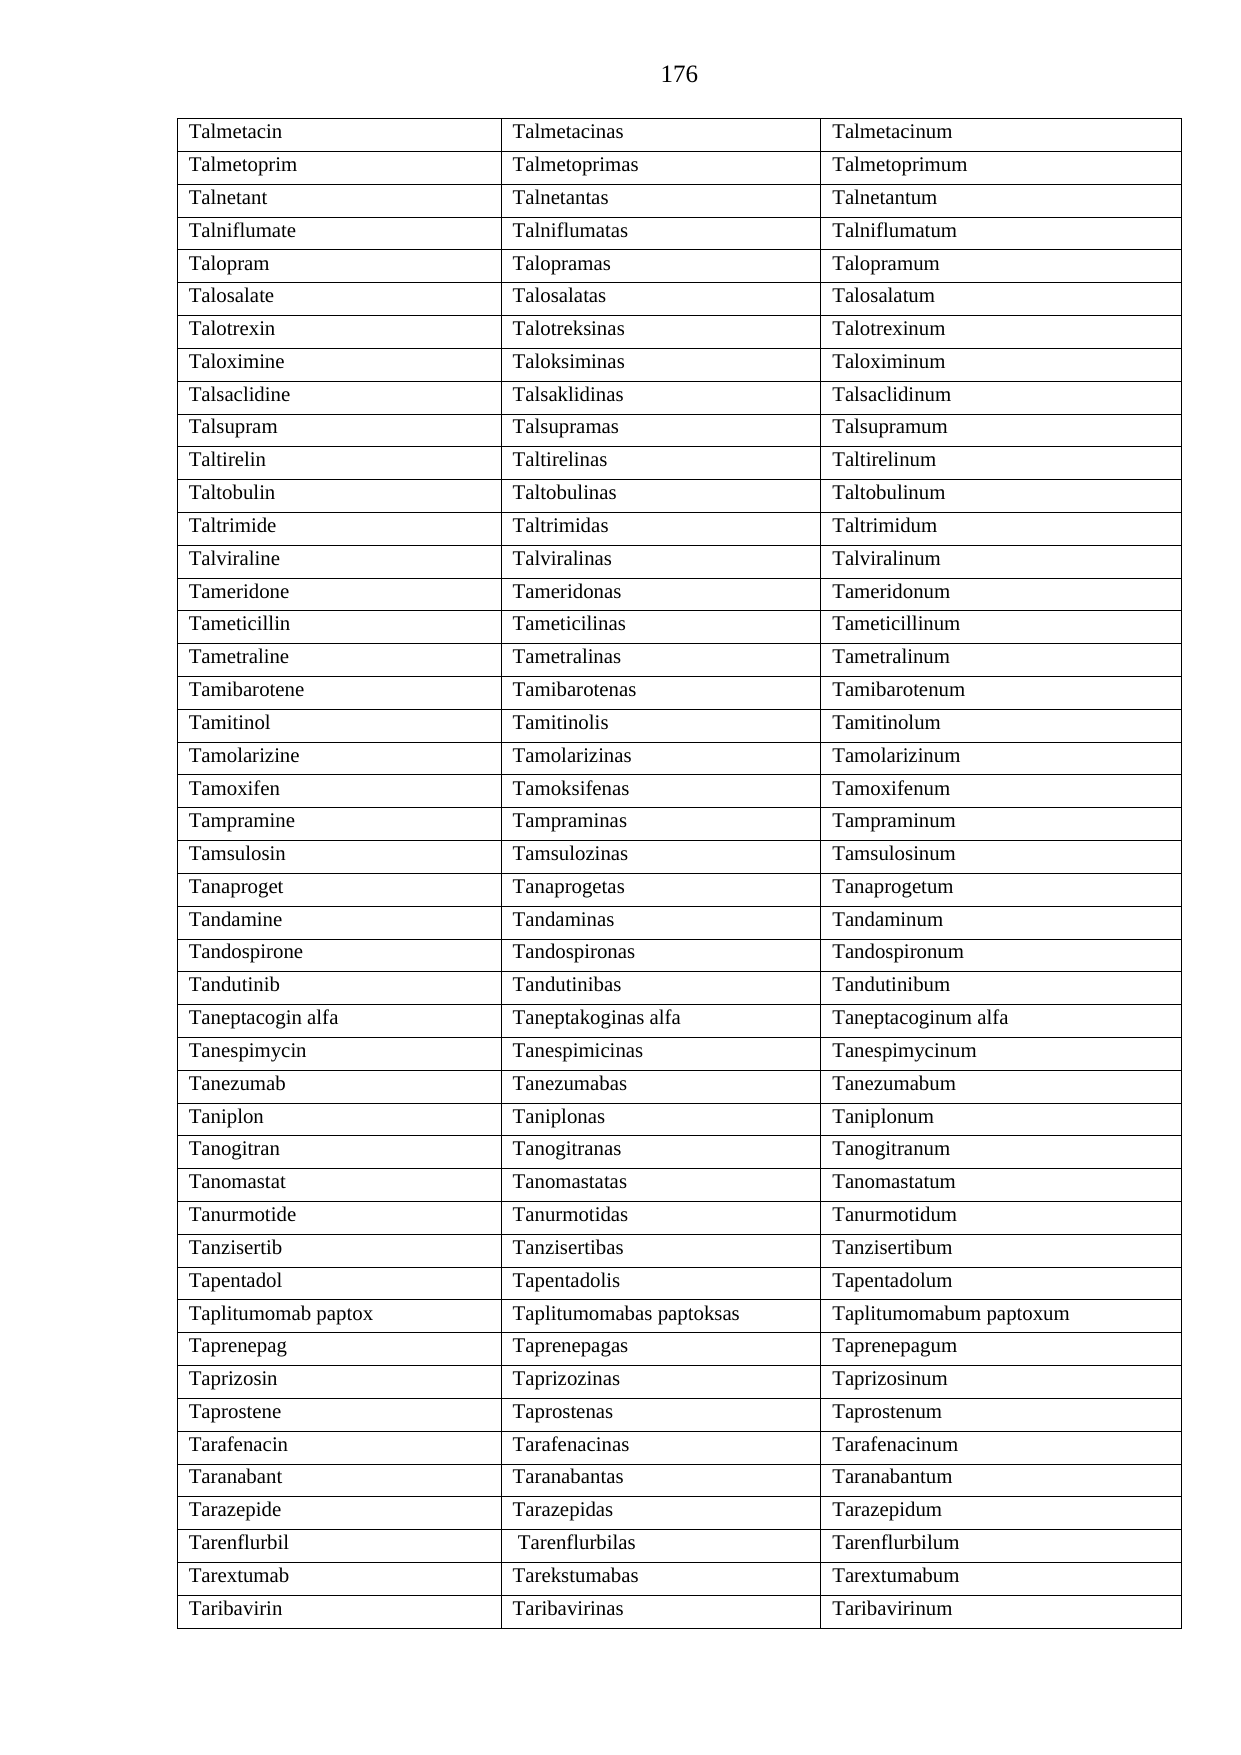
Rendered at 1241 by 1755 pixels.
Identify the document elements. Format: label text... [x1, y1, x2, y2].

table_cell Taplitumomab paptox [178, 1300, 501, 1332]
table_cell Tampramine [178, 808, 501, 840]
table_cell Taloksiminas [502, 349, 820, 381]
table_cell Talsaklidinas [502, 382, 820, 413]
table_cell Talosalate [178, 283, 501, 315]
table_cell Tanomastatum [821, 1169, 1181, 1201]
table_cell Tandutinibum [821, 972, 1181, 1004]
table_cell Tandamine [178, 907, 501, 938]
table_cell Taprizosinum [821, 1366, 1181, 1398]
table_cell Tanespimicinas [502, 1038, 820, 1070]
table_cell Taniplon [178, 1104, 501, 1135]
table_cell Talopramum [821, 250, 1181, 282]
table_cell Tanogitranum [821, 1136, 1181, 1168]
table_cell Tanurmotide [178, 1202, 501, 1234]
table_cell Tamolarizinas [502, 743, 820, 774]
table_cell Tameticillinum [821, 611, 1181, 643]
table_cell Tanezumabas [502, 1071, 820, 1102]
table_cell Taltrimidum [821, 513, 1181, 545]
table_cell Talniflumatas [502, 218, 820, 249]
table_cell Tamitinolis [502, 710, 820, 742]
table_cell Tanogitranas [502, 1136, 820, 1168]
table_cell Taltirelinas [502, 447, 820, 479]
table_cell Tamibarotene [178, 677, 501, 709]
table_cell Talsupramas [502, 415, 820, 446]
table_cell Tampraminas [502, 808, 820, 840]
table_cell Talniflumate [178, 218, 501, 249]
table_cell Tanaprogetas [502, 874, 820, 906]
table_cell Tamsulozinas [502, 841, 820, 873]
table_cell Tanomastatas [502, 1169, 820, 1201]
table_cell Tanzisertib [178, 1235, 501, 1267]
table_cell Tarextumabum [821, 1563, 1181, 1595]
table_cell Tapentadolis [502, 1268, 820, 1299]
table_cell Talmetacinum [821, 119, 1181, 151]
table_cell Taltobulinas [502, 480, 820, 512]
table_cell Talmetoprimas [502, 152, 820, 184]
table_cell Tamolarizinum [821, 743, 1181, 774]
table_cell Taloximinum [821, 349, 1181, 381]
table_cell Talmetoprim [178, 152, 501, 184]
table_cell Tameridone [178, 579, 501, 610]
table_cell Tarazepide [178, 1497, 501, 1529]
table_cell Tanezumab [178, 1071, 501, 1102]
table_cell Talmetacinas [502, 119, 820, 151]
table_cell Talsupramum [821, 415, 1181, 446]
table_cell Taltobulinum [821, 480, 1181, 512]
table_cell Talsaclidinum [821, 382, 1181, 413]
table_cell Taprostene [178, 1399, 501, 1431]
table_cell Taplitumomabas paptoksas [502, 1300, 820, 1332]
table_cell Tandaminum [821, 907, 1181, 938]
table_cell Tanzisertibum [821, 1235, 1181, 1267]
table_cell Talnetantum [821, 185, 1181, 217]
table_cell Tarafenacinas [502, 1432, 820, 1463]
table_cell Tametraline [178, 644, 501, 676]
table_cell Taprizosin [178, 1366, 501, 1398]
table_cell Taltrimidas [502, 513, 820, 545]
table_cell Tanaprogetum [821, 874, 1181, 906]
table_cell Taranabantum [821, 1465, 1181, 1496]
table_cell Tanaproget [178, 874, 501, 906]
table_cell Talopramas [502, 250, 820, 282]
table_cell Talmetoprimum [821, 152, 1181, 184]
table_cell Tameridonas [502, 579, 820, 610]
table_cell Taniplonum [821, 1104, 1181, 1135]
table_cell Taranabant [178, 1465, 501, 1496]
table_cell Tarenflurbilas [502, 1530, 820, 1562]
table_cell Tametralinum [821, 644, 1181, 676]
table_cell Taltrimide [178, 513, 501, 545]
table_cell Talotrexinum [821, 316, 1181, 348]
table_cell Taltobulin [178, 480, 501, 512]
table_cell Taribavirin [178, 1596, 501, 1627]
table_cell Taprenepagas [502, 1333, 820, 1365]
table_cell Taribavirinas [502, 1596, 820, 1627]
table_cell Tarazepidum [821, 1497, 1181, 1529]
table_cell Tandutinib [178, 972, 501, 1004]
table_cell Taprostenum [821, 1399, 1181, 1431]
table_cell Tampraminum [821, 808, 1181, 840]
table_cell Taribavirinum [821, 1596, 1181, 1627]
table_cell Tandospirone [178, 940, 501, 971]
table_cell Tamitinol [178, 710, 501, 742]
table_cell Tandaminas [502, 907, 820, 938]
table_cell Tanomastat [178, 1169, 501, 1201]
table_cell Tamibarotenas [502, 677, 820, 709]
table_cell Taltirelin [178, 447, 501, 479]
table_cell Taltirelinum [821, 447, 1181, 479]
table_cell Tamsulosin [178, 841, 501, 873]
table_cell Tanespimycinum [821, 1038, 1181, 1070]
table_cell Taneptacoginum alfa [821, 1005, 1181, 1037]
table_cell Tandospironum [821, 940, 1181, 971]
table_cell Talviraline [178, 546, 501, 577]
table_cell Talnetantas [502, 185, 820, 217]
table_cell Talviralinum [821, 546, 1181, 577]
table_cell Taprenepag [178, 1333, 501, 1365]
table_cell Tarekstumabas [502, 1563, 820, 1595]
table_cell Talsupram [178, 415, 501, 446]
table_cell Talotrexin [178, 316, 501, 348]
table_cell Tamolarizine [178, 743, 501, 774]
table_cell Tametralinas [502, 644, 820, 676]
table_cell Tanzisertibas [502, 1235, 820, 1267]
table_cell Tamoxifen [178, 775, 501, 807]
table_cell Talotreksinas [502, 316, 820, 348]
table_cell Taniplonas [502, 1104, 820, 1135]
table_cell Tameridonum [821, 579, 1181, 610]
table_cell Tarenflurbilum [821, 1530, 1181, 1562]
table_cell Taloximine [178, 349, 501, 381]
table_cell Taprizozinas [502, 1366, 820, 1398]
table_cell Tamoksifenas [502, 775, 820, 807]
table_cell Taprenepagum [821, 1333, 1181, 1365]
table_cell Tanespimycin [178, 1038, 501, 1070]
table_cell Talniflumatum [821, 218, 1181, 249]
table_cell Talviralinas [502, 546, 820, 577]
table_cell Tapentadolum [821, 1268, 1181, 1299]
table_cell Taranabantas [502, 1465, 820, 1496]
table_cell Talosalatas [502, 283, 820, 315]
table_cell Taplitumomabum paptoxum [821, 1300, 1181, 1332]
table_cell Tanurmotidas [502, 1202, 820, 1234]
table_cell Talmetacin [178, 119, 501, 151]
table_cell Tanezumabum [821, 1071, 1181, 1102]
table_cell Taneptacogin alfa [178, 1005, 501, 1037]
table_cell Tameticillin [178, 611, 501, 643]
table_cell Tamoxifenum [821, 775, 1181, 807]
table_cell Talnetant [178, 185, 501, 217]
table_cell Tarafenacin [178, 1432, 501, 1463]
table_cell Tameticilinas [502, 611, 820, 643]
table_cell Tanurmotidum [821, 1202, 1181, 1234]
table_cell Tamitinolum [821, 710, 1181, 742]
table_cell Taprostenas [502, 1399, 820, 1431]
table_cell Tarafenacinum [821, 1432, 1181, 1463]
table_cell Taneptakoginas alfa [502, 1005, 820, 1037]
table_cell Tapentadol [178, 1268, 501, 1299]
table_cell Tandospironas [502, 940, 820, 971]
table_cell Talsaclidine [178, 382, 501, 413]
table_cell Tarextumab [178, 1563, 501, 1595]
table_cell Tarenflurbil [178, 1530, 501, 1562]
table_cell Tandutinibas [502, 972, 820, 1004]
table_cell Tamsulosinum [821, 841, 1181, 873]
table_cell Tamibarotenum [821, 677, 1181, 709]
table_cell Talosalatum [821, 283, 1181, 315]
table_cell Talopram [178, 250, 501, 282]
table_cell Tanogitran [178, 1136, 501, 1168]
table_cell Tarazepidas [502, 1497, 820, 1529]
